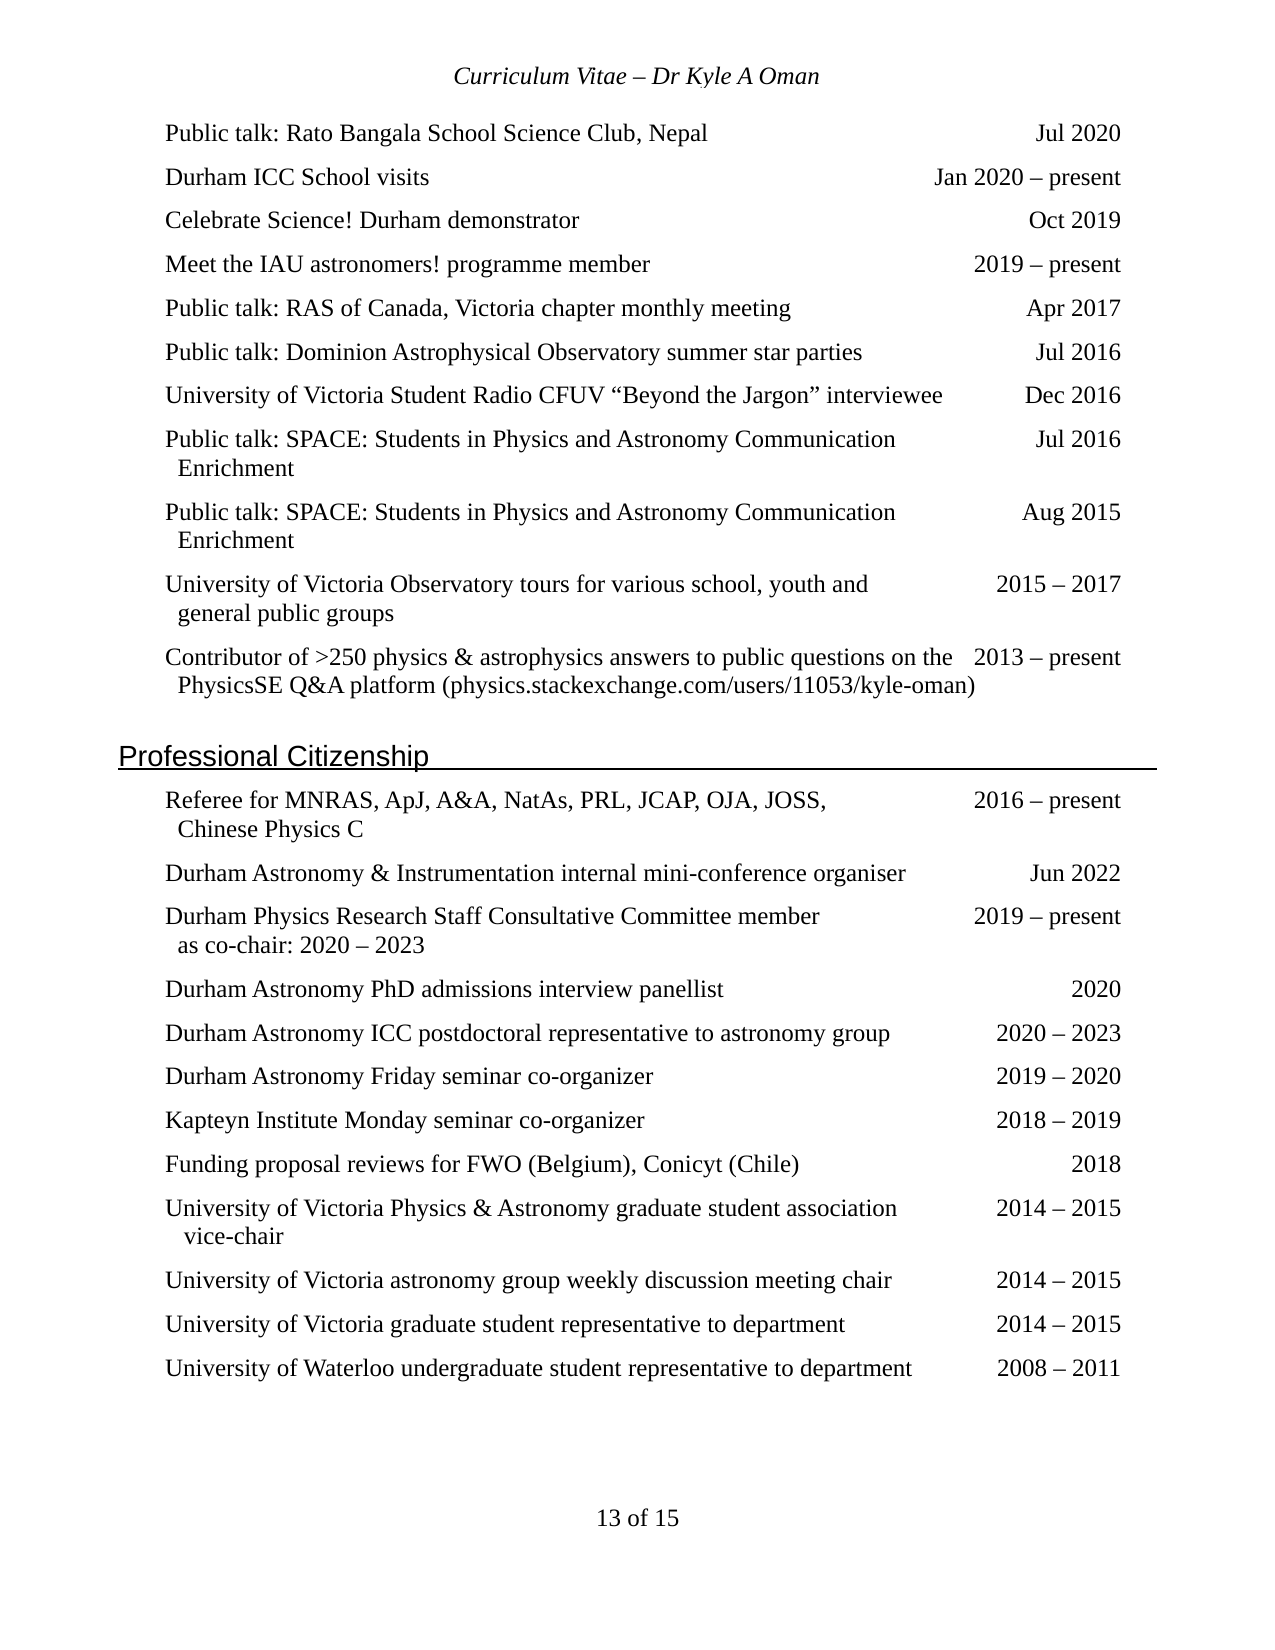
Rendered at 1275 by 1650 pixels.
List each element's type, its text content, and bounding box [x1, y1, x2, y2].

text Contributor of >250 physics & astrophysics answers to public questions on the 2013 – present PhysicsSE Q&A platform (physics.stackexchange.com/users/11053/kyle-oman) [118, 642, 1157, 699]
text Durham Astronomy & Instrumentation internal mini-conference organiser Jun 2022 [118, 858, 1157, 886]
text Public talk: SPACE: Students in Physics and Astronomy Communication Jul 2016 Enrichment [118, 424, 1157, 482]
subtitle Professional Citizenship [118, 739, 1157, 768]
text Durham ICC School visits Jan 2020 – present [118, 162, 1157, 190]
text University of Waterloo undergraduate student representative to department 2008 – 2011 [118, 1353, 1157, 1381]
text University of Victoria graduate student representative to department 2014 – 2015 [118, 1309, 1157, 1338]
text Durham Physics Research Staff Consultative Committee member 2019 – present as co-chair: 2020 – 2023 [118, 901, 1157, 959]
text Durham Astronomy PhD admissions interview panellist 2020 [118, 974, 1157, 1003]
text Meet the IAU astronomers! programme member 2019 – present [118, 249, 1157, 278]
text Durham Astronomy ICC postdoctoral representative to astronomy group 2020 – 2023 [118, 1018, 1157, 1046]
text Funding proposal reviews for FWO (Belgium), Conicyt (Chile) 2018 [118, 1149, 1157, 1178]
text Referee for MNRAS, ApJ, A&A, NatAs, PRL, JCAP, OJA, JOSS, 2016 – present Chinese Physics C [118, 785, 1157, 843]
text Kapteyn Institute Monday seminar co-organizer 2018 – 2019 [118, 1105, 1157, 1134]
text Celebrate Science! Durham demonstrator Oct 2019 [118, 205, 1157, 234]
text University of Victoria Physics & Astronomy graduate student association 2014 – 2015 vice-chair [118, 1193, 1157, 1250]
text Public talk: Rato Bangala School Science Club, Nepal Jul 2020 [118, 118, 1157, 147]
text Public talk: SPACE: Students in Physics and Astronomy Communication Aug 2015 Enrichment [118, 497, 1157, 554]
text University of Victoria Observatory tours for various school, youth and 2015 – 2017 general public groups [118, 569, 1157, 627]
text Public talk: RAS of Canada, Victoria chapter monthly meeting Apr 2017 [118, 293, 1157, 322]
text Durham Astronomy Friday seminar co-organizer 2019 – 2020 [118, 1061, 1157, 1090]
text University of Victoria Student Radio CFUV “Beyond the Jargon” interviewee Dec 2016 [118, 380, 1157, 409]
text Public talk: Dominion Astrophysical Observatory summer star parties Jul 2016 [118, 337, 1157, 365]
text University of Victoria astronomy group weekly discussion meeting chair 2014 – 2015 [118, 1265, 1157, 1294]
